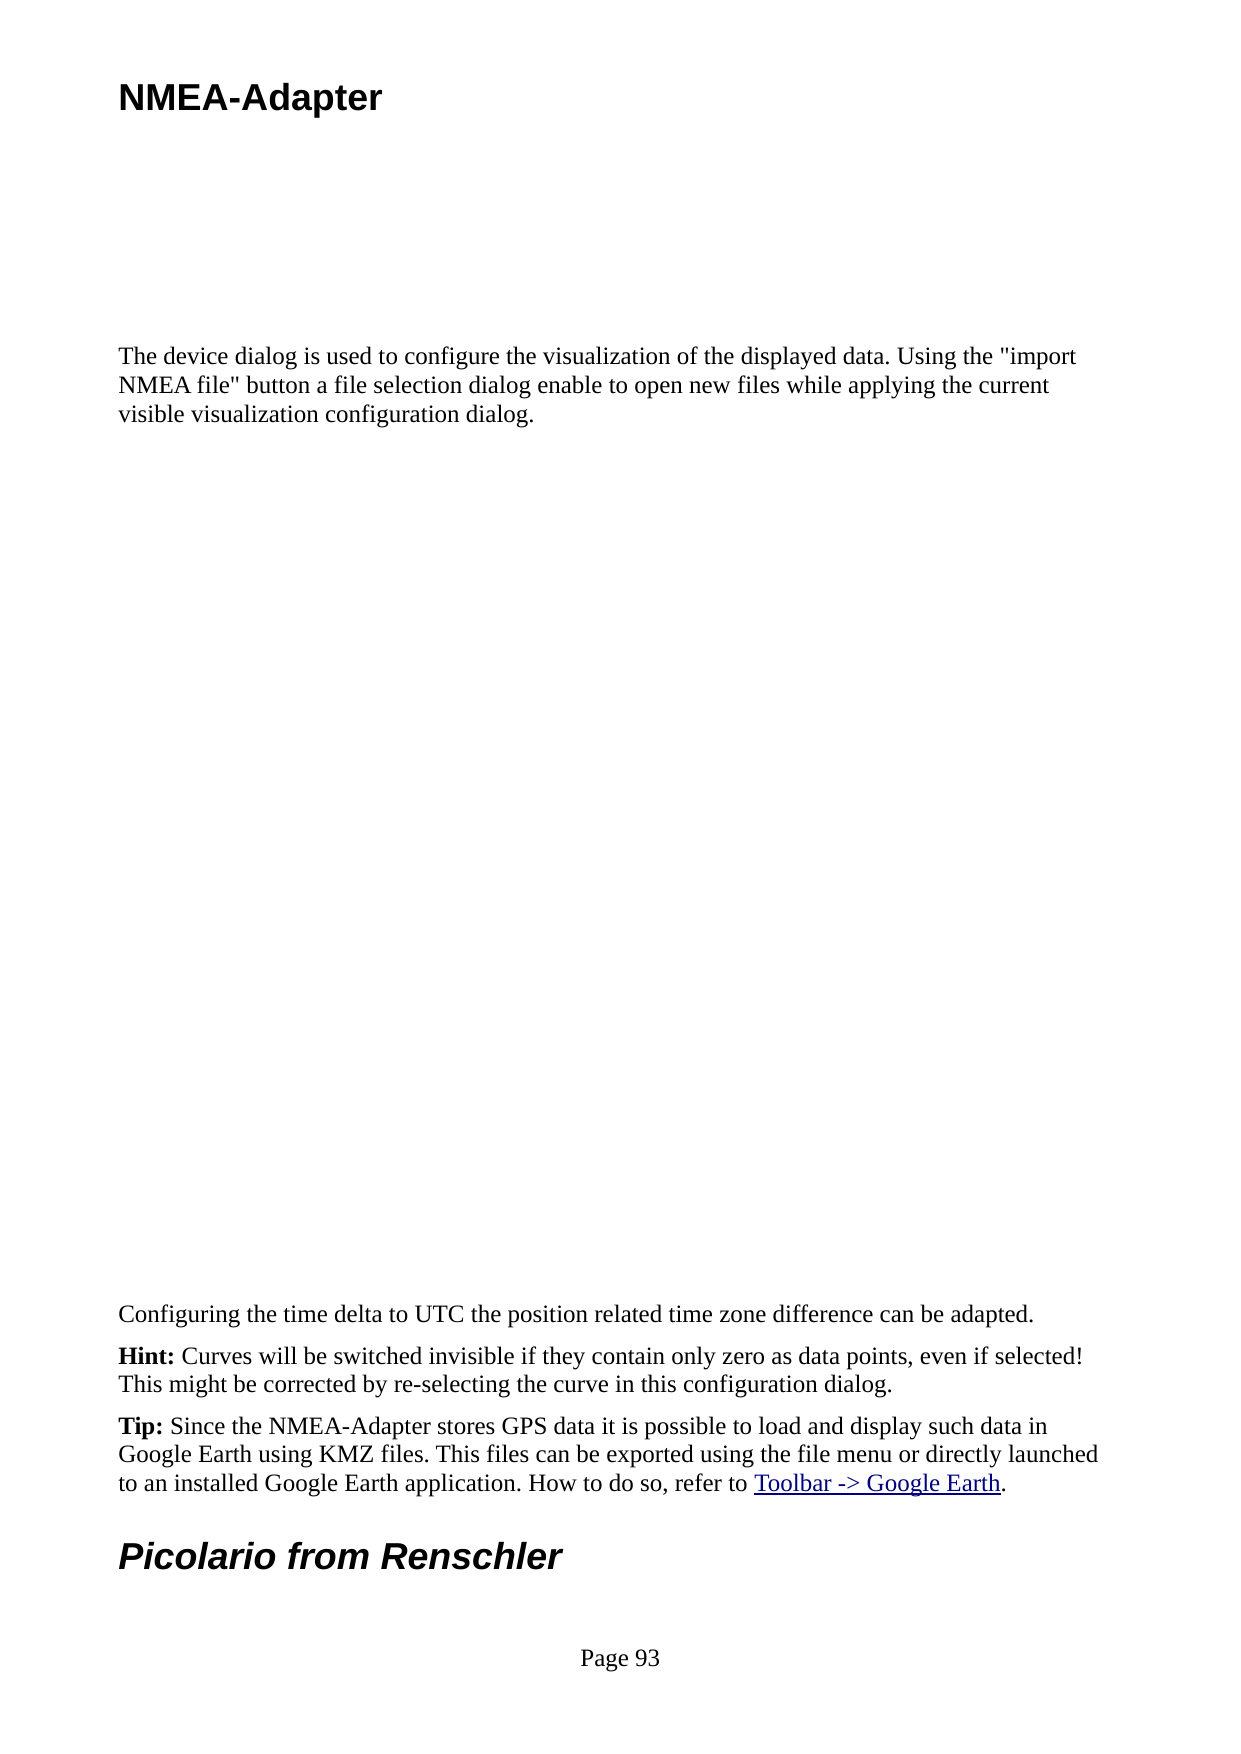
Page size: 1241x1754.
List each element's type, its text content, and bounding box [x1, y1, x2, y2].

text The device dialog is used to configure the visualization of the displayed data. Using the "import NMEA file" button a file selection dialog enable to open new files while applying the current visible visualization configuration dialog. [118, 341, 1122, 428]
text Hint: Curves will be switched invisible if they contain only zero as data points, even if selected! This might be corrected by re-selecting the curve in this configuration dialog. [118, 1341, 1122, 1398]
text Configuring the time delta to UTC the position related time zone difference can be adapted. [118, 1299, 1122, 1328]
subtitle NMEA-Adapter [118, 75, 1122, 118]
text Tip: Since the NMEA-Adapter stores GPS data it is possible to load and display such data in Google Earth using KMZ files. This files can be exported using the file menu or directly launched to an installed Google Earth application. How to do so, refer to Toolbar -> Google Earth. [118, 1411, 1122, 1497]
subtitle Picolario from Renschler [118, 1534, 1122, 1578]
